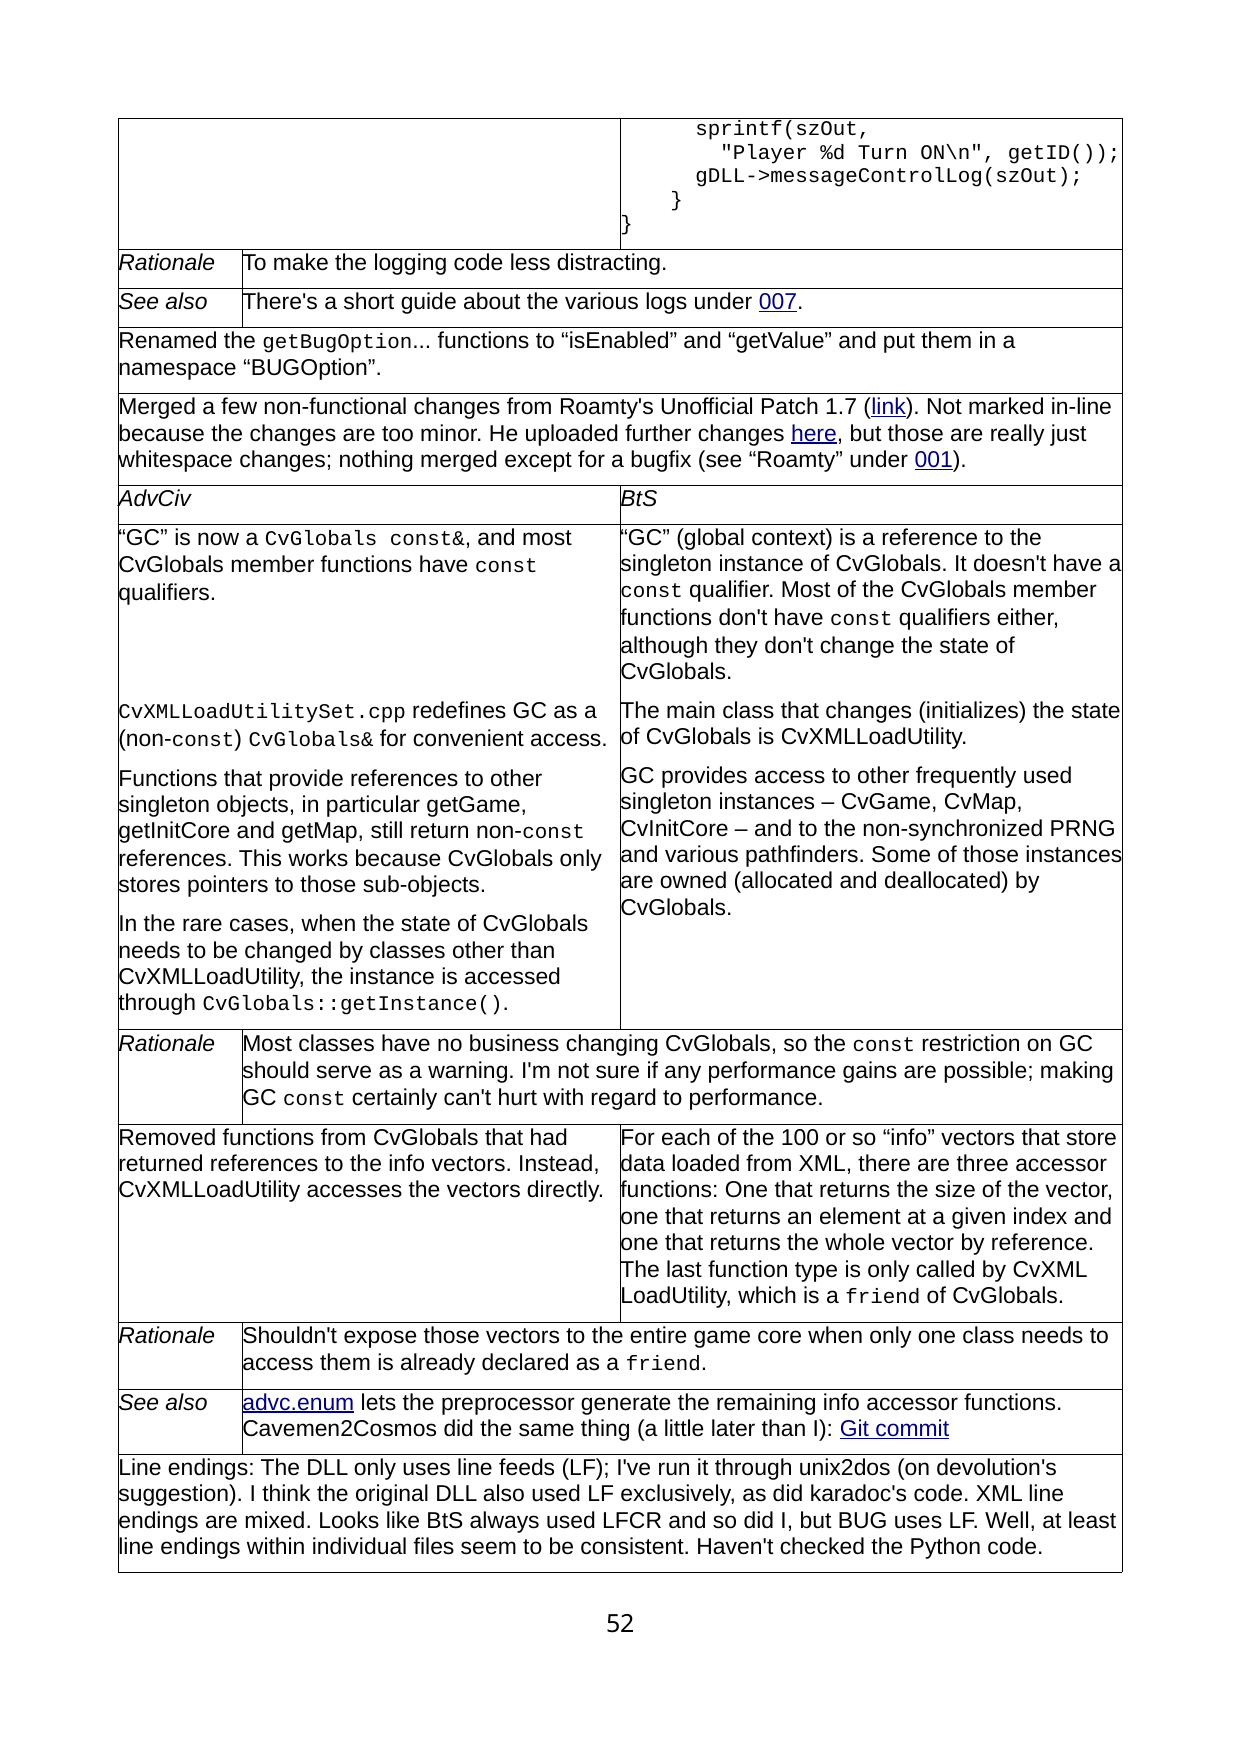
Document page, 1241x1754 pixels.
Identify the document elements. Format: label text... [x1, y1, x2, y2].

table_cell [119, 119, 620, 249]
table_cell There's a short guide about the various logs under 007. [243, 289, 1122, 327]
table_cell Rationale [119, 250, 242, 288]
table_cell Shouldn't expose those vectors to the entire game core when only one class needs to access them is already declared as a friend. [243, 1323, 1122, 1388]
table_cell Rationale [119, 1323, 242, 1388]
table_cell Rationale [119, 1030, 242, 1124]
table_cell AdvCiv [119, 486, 620, 523]
table_cell To make the logging code less distracting. [243, 250, 1122, 288]
table_cell sprintf(szOut, "Player %d Turn ON\n", getID()); gDLL->messageControlLog(szOut); } } [621, 119, 1122, 249]
table_cell Most classes have no business changing CvGlobals, so the const restriction on GC should serve as a warning. I'm not sure if any performance gains are possible; making GC const certainly can't hurt with regard to performance. [243, 1030, 1122, 1124]
table_cell See also [119, 289, 242, 327]
table_cell “GC” (global context) is a reference to the singleton instance of CvGlobals. It doesn't have a const qualifier. Most of the CvGlobals member functions don't have const qualifiers either, although they don't change the state of CvGlobals. The main class that changes (initializes) the state of CvGlobals is CvXMLLoadUtility. GC provides access to other frequently used singleton instances – CvGame, CvMap, CvInitCore – and to the non-synchronized PRNG and various pathfinders. Some of those instances are owned (allocated and deallocated) by CvGlobals. [621, 525, 1122, 1029]
table_cell BtS [621, 486, 1122, 523]
table_cell Renamed the getBugOption... functions to “isEnabled” and “getValue” and put them in a namespace “BUGOption”. [119, 328, 1122, 393]
table_cell See also [119, 1390, 242, 1454]
table_cell Merged a few non-functional changes from Roamty's Unofficial Patch 1.7 (link). Not marked in-line because the changes are too minor. He uploaded further changes here, but those are really just whitespace changes; nothing merged except for a bugfix (see “Roamty” under 001). [119, 394, 1122, 485]
table_cell For each of the 100 or so “info” vectors that store data loaded from XML, there are three accessor functions: One that returns the size of the vector, one that returns an element at a given index and one that returns the whole vector by reference. The last function type is only called by CvXML LoadUtility, which is a friend of CvGlobals. [621, 1125, 1122, 1322]
table_cell advc.enum lets the preprocessor generate the remaining info accessor functions. Cavemen2Cosmos did the same thing (a little later than I): Git commit [243, 1390, 1122, 1454]
table_cell Removed functions from CvGlobals that had returned references to the info vectors. Instead, CvXMLLoadUtility accesses the vectors directly. [119, 1125, 620, 1322]
table_cell “GC” is now a CvGlobals const&, and most CvGlobals member functions have const qualifiers. CvXMLLoadUtilitySet.cpp redefines GC as a (non-const) CvGlobals& for convenient access. Functions that provide references to other singleton objects, in particular getGame, getInitCore and getMap, still return non-const references. This works because CvGlobals only stores pointers to those sub-objects. In the rare cases, when the state of CvGlobals needs to be changed by classes other than CvXMLLoadUtility, the instance is accessed through CvGlobals::getInstance(). [119, 525, 620, 1029]
table_cell Line endings: The DLL only uses line feeds (LF); I've run it through unix2dos (on devolution's suggestion). I think the original DLL also used LF exclusively, as did karadoc's code. XML line endings are mixed. Looks like BtS always used LFCR and so did I, but BUG uses LF. Well, at least line endings within individual files seem to be consistent. Haven't checked the Python code. [119, 1455, 1122, 1572]
